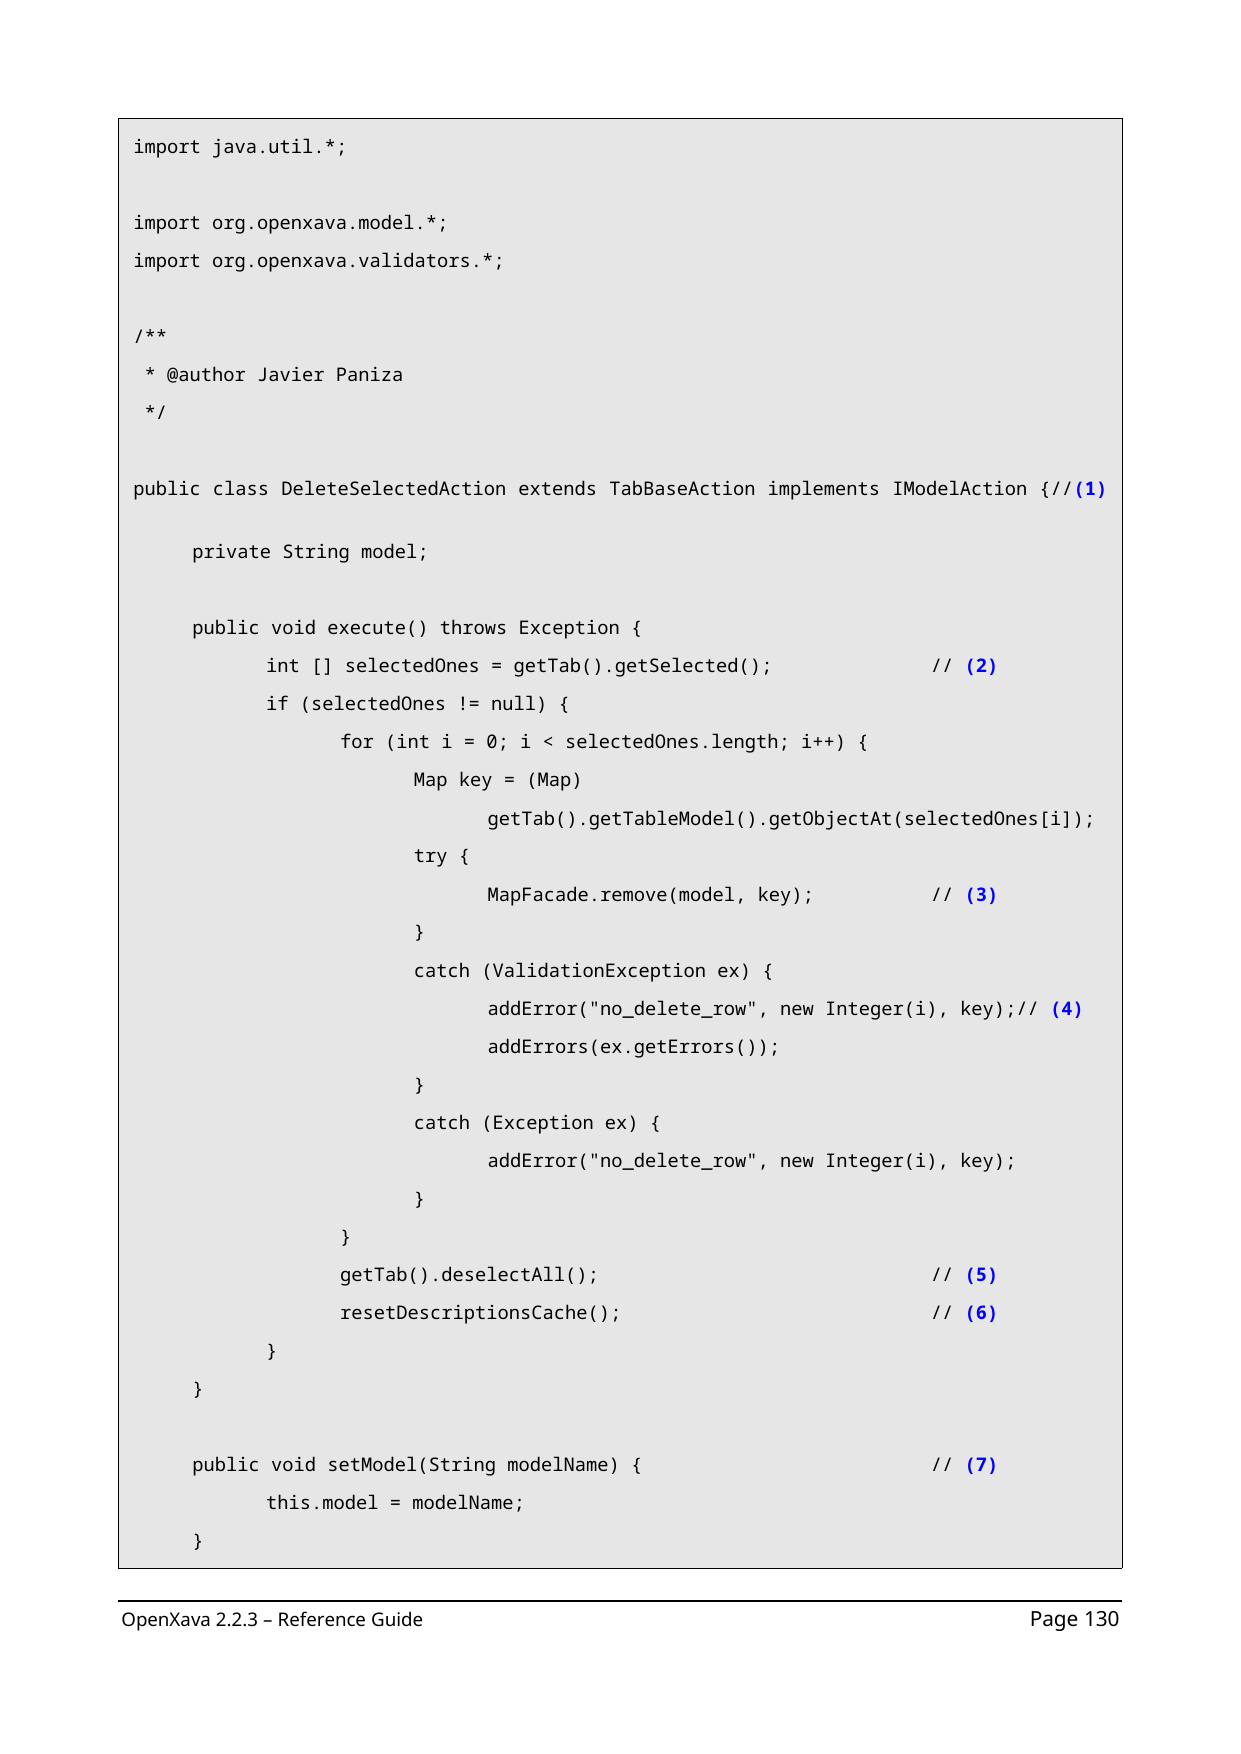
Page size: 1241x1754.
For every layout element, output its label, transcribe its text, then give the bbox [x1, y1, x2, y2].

text for (int i = 0; i < selectedOnes.length; i++) { [119, 714, 1122, 752]
text try { [119, 828, 1122, 866]
text addError("no_delete_row", new Integer(i), key); [119, 1132, 1122, 1170]
text addErrors(ex.getErrors()); [119, 1018, 1122, 1056]
text } [119, 1360, 1122, 1398]
text MapFacade.remove(model, key); // (3) [119, 866, 1122, 904]
text } [119, 1208, 1122, 1246]
text public void setModel(String modelName) { // (7) [119, 1436, 1122, 1474]
text import org.openxava.validators.*; [119, 232, 1122, 270]
text Map key = (Map) [119, 752, 1122, 790]
text */ [119, 384, 1122, 422]
text } [119, 904, 1122, 942]
text import org.openxava.model.*; [119, 194, 1122, 232]
text import java.util.*; [119, 119, 1122, 156]
text catch (ValidationException ex) { [119, 942, 1122, 980]
text resetDescriptionsCache(); // (6) [119, 1284, 1122, 1322]
text /** [119, 308, 1122, 346]
text * @author Javier Paniza [119, 346, 1122, 384]
text } [119, 1322, 1122, 1360]
text public void execute() throws Exception { [119, 600, 1122, 638]
text addError("no_delete_row", new Integer(i), key);// (4) [119, 980, 1122, 1018]
text } [119, 1512, 1122, 1568]
text getTab().deselectAll(); // (5) [119, 1246, 1122, 1284]
text catch (Exception ex) { [119, 1094, 1122, 1132]
text this.model = modelName; [119, 1474, 1122, 1512]
text if (selectedOnes != null) { [119, 676, 1122, 714]
text } [119, 1056, 1122, 1094]
text getTab().getTableModel().getObjectAt(selectedOnes[i]); [119, 790, 1122, 828]
text int [] selectedOnes = getTab().getSelected(); // (2) [119, 638, 1122, 676]
text public class DeleteSelectedAction extends TabBaseAction implements IModelAction {//(1) [119, 460, 1122, 524]
text private String model; [119, 524, 1122, 562]
text } [119, 1170, 1122, 1208]
